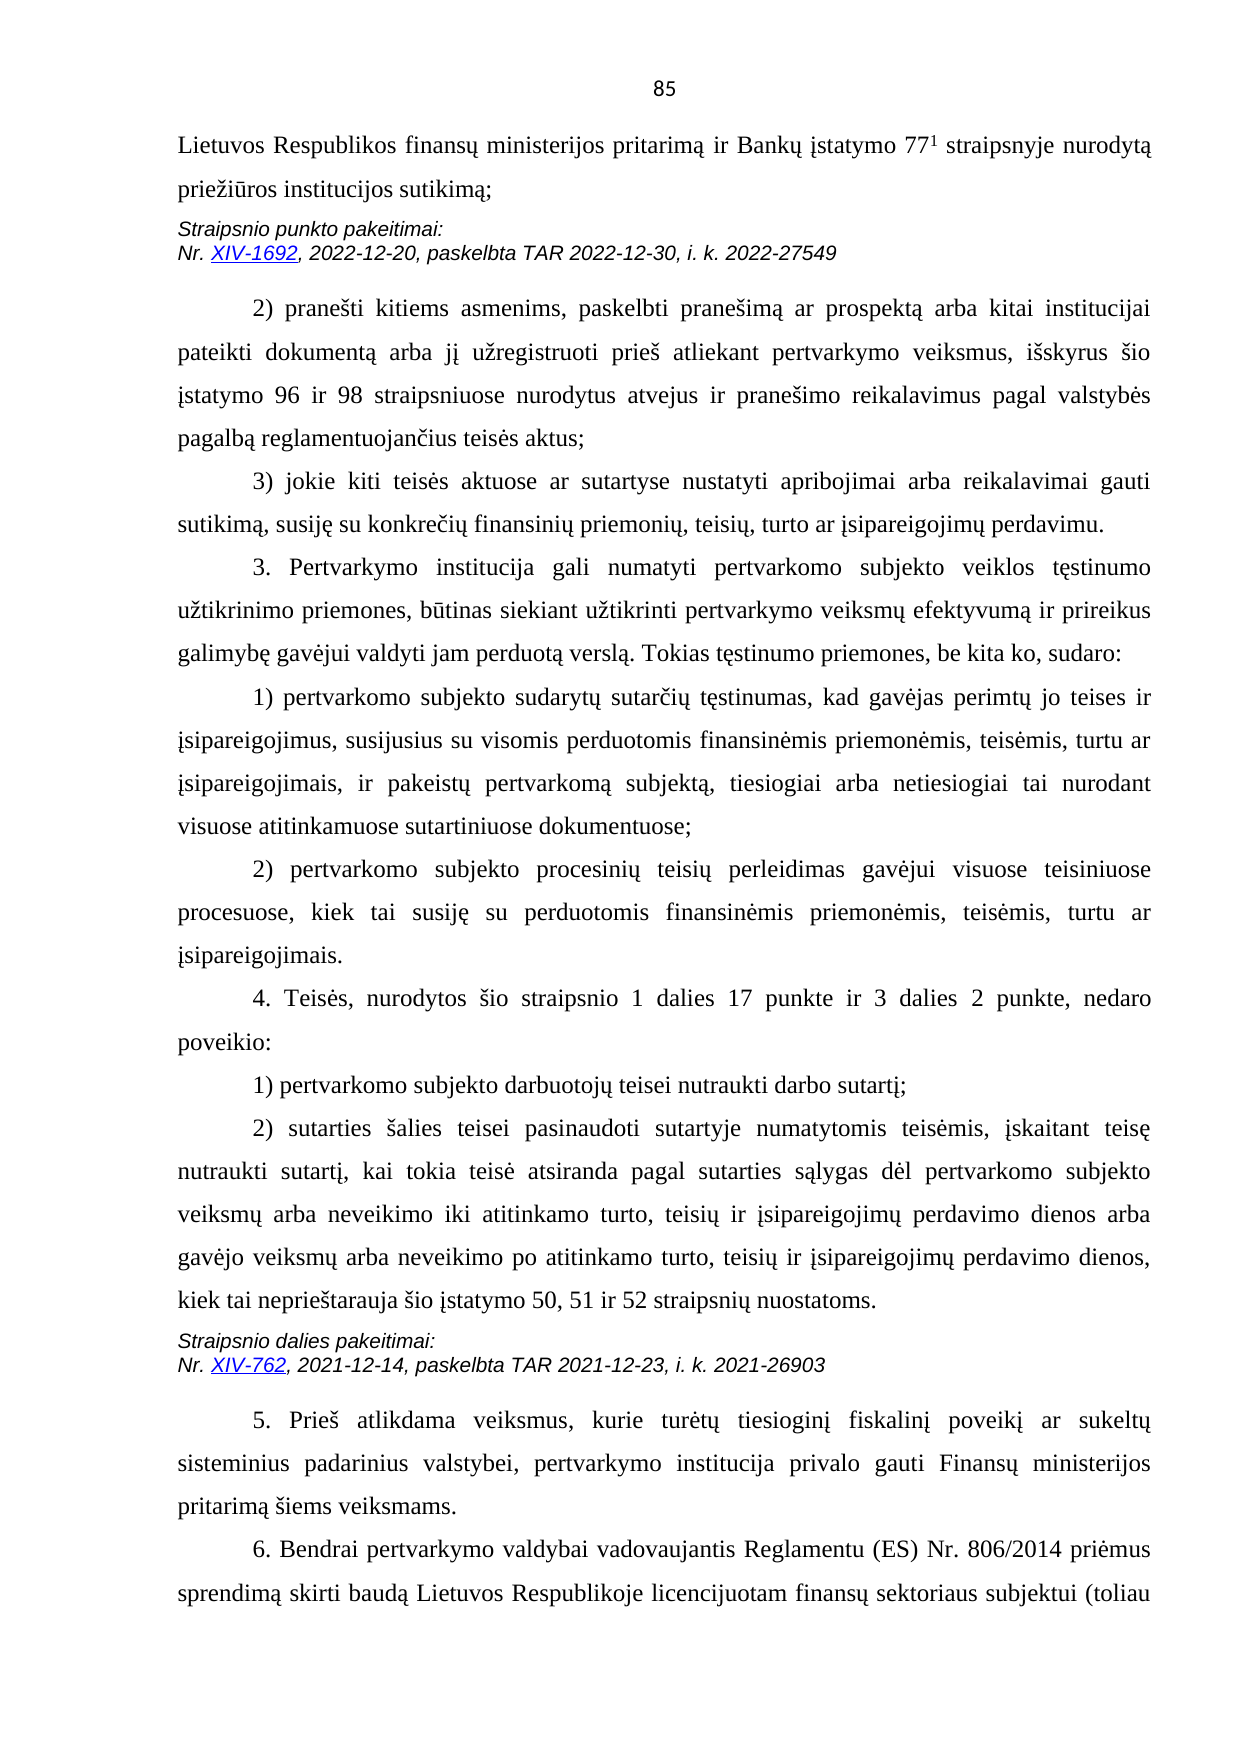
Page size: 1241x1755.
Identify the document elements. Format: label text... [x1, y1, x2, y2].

text Nr. XIV-762, 2021-12-14, paskelbta TAR 2021-12-23, i. k. 2021-26903 [177, 1352, 1152, 1376]
text Straipsnio dalies pakeitimai: [177, 1328, 1152, 1352]
text 2) pertvarkomo subjekto procesinių teisių perleidimas gavėjui visuose teisiniuose procesuose, kiek tai susiję su perduotomis finansinėmis priemonėmis, teisėmis, turtu ar įsipareigojimais. [177, 854, 1152, 969]
text 6. Bendrai pertvarkymo valdybai vadovaujantis Reglamentu (ES) Nr. 806/2014 priėmus sprendimą skirti baudą Lietuvos Respublikoje licencijuotam finansų sektoriaus subjektui (toliau [177, 1534, 1152, 1606]
text 4. Teisės, nurodytos šio straipsnio 1 dalies 17 punkte ir 3 dalies 2 punkte, nedaro poveikio: [177, 983, 1152, 1055]
text 3) jokie kiti teisės aktuose ar sutartyse nustatyti apribojimai arba reikalavimai gauti sutikimą, susiję su konkrečių finansinių priemonių, teisių, turto ar įsipareigojimų perdavimu. [177, 466, 1152, 538]
text 2) sutarties šalies teisei pasinaudoti sutartyje numatytomis teisėmis, įskaitant teisę nutraukti sutartį, kai tokia teisė atsiranda pagal sutarties sąlygas dėl pertvarkomo subjekto veiksmų arba neveikimo iki atitinkamo turto, teisių ir įsipareigojimų perdavimo dienos arba gavėjo veiksmų arba neveikimo po atitinkamo turto, teisių ir įsipareigojimų perdavimo dienos, kiek tai neprieštarauja šio įstatymo 50, 51 ir 52 straipsnių nuostatoms. [177, 1113, 1152, 1314]
text 1) pertvarkomo subjekto darbuotojų teisei nutraukti darbo sutartį; [177, 1070, 1152, 1098]
text 3. Pertvarkymo institucija gali numatyti pertvarkomo subjekto veiklos tęstinumo užtikrinimo priemones, būtinas siekiant užtikrinti pertvarkymo veiksmų efektyvumą ir prireikus galimybę gavėjui valdyti jam perduotą verslą. Tokias tęstinumo priemones, be kita ko, sudaro: [177, 552, 1152, 667]
text 1) pertvarkomo subjekto sudarytų sutarčių tęstinumas, kad gavėjas perimtų jo teises ir įsipareigojimus, susijusius su visomis perduotomis finansinėmis priemonėmis, teisėmis, turtu ar įsipareigojimais, ir pakeistų pertvarkomą subjektą, tiesiogiai arba netiesiogiai tai nurodant visuose atitinkamuose sutartiniuose dokumentuose; [177, 682, 1152, 840]
text Straipsnio punkto pakeitimai: [177, 217, 1152, 241]
text Lietuvos Respublikos finansų ministerijos pritarimą ir Bankų įstatymo 771 straipsnyje nurodytą priežiūros institucijos sutikimą; [177, 131, 1152, 202]
text 2) pranešti kitiems asmenims, paskelbti pranešimą ar prospektą arba kitai institucijai pateikti dokumentą arba jį užregistruoti prieš atliekant pertvarkymo veiksmus, išskyrus šio įstatymo 96 ir 98 straipsniuose nurodytus atvejus ir pranešimo reikalavimus pagal valstybės pagalbą reglamentuojančius teisės aktus; [177, 293, 1152, 452]
text Nr. XIV-1692, 2022-12-20, paskelbta TAR 2022-12-30, i. k. 2022-27549 [177, 241, 1152, 265]
text 5. Prieš atlikdama veiksmus, kurie turėtų tiesioginį fiskalinį poveikį ar sukeltų sisteminius padarinius valstybei, pertvarkymo institucija privalo gauti Finansų ministerijos pritarimą šiems veiksmams. [177, 1405, 1152, 1520]
